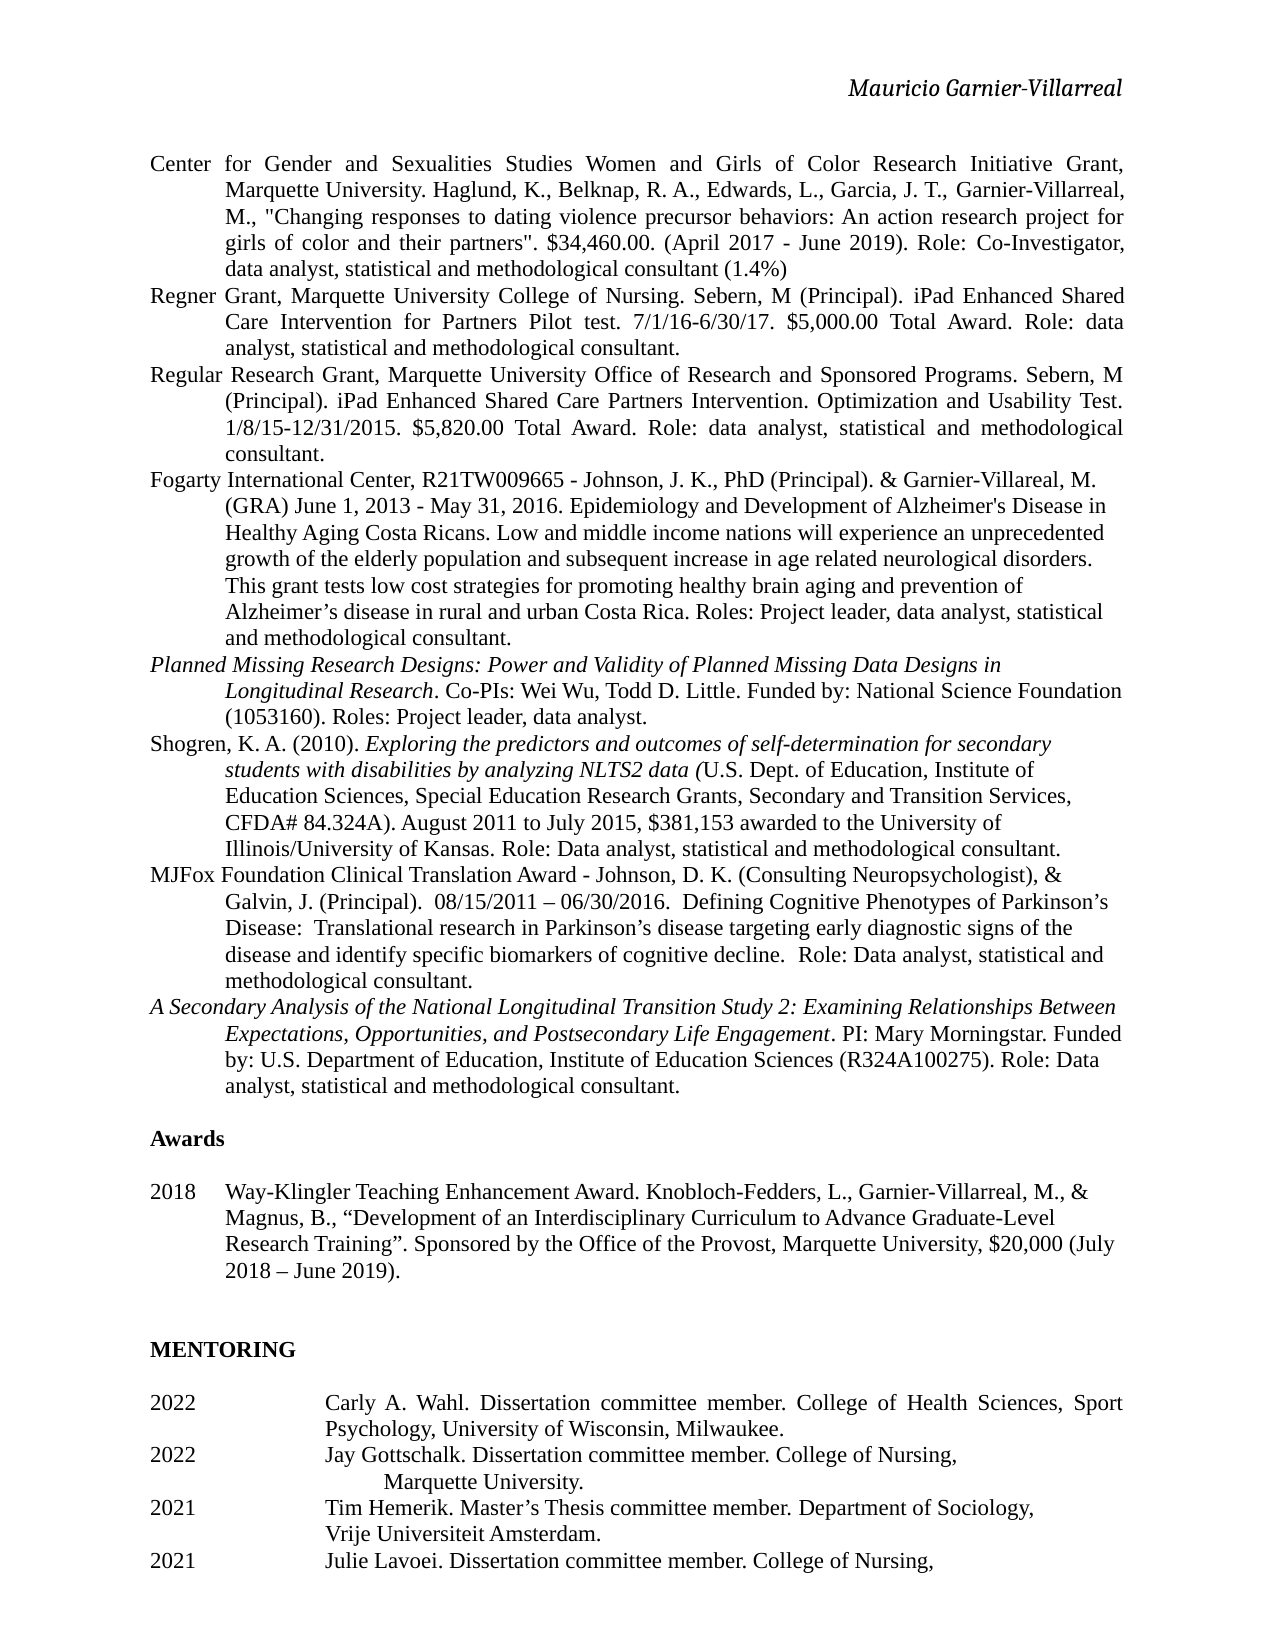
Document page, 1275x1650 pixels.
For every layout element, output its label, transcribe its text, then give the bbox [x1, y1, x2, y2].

text 2022 Carly A. Wahl. Dissertation committee member. College of Health Sciences, Sport Psychology, University of Wisconsin, Milwaukee. [150, 1389, 1125, 1441]
text Vrije Universiteit Amsterdam. [150, 1520, 1125, 1547]
text Fogarty International Center, R21TW009665 - Johnson, J. K., PhD (Principal). & Garnier-Villareal, M. (GRA) June 1, 2013 - May 31, 2016. Epidemiology and Development of Alzheimer's Disease in Healthy Aging Costa Ricans. Low and middle income nations will experience an unprecedented growth of the elderly population and subsequent increase in age related neurological disorders. This grant tests low cost strategies for promoting healthy brain aging and prevention of Alzheimer’s disease in rural and urban Costa Rica. Roles: Project leader, data analyst, statistical and methodological consultant. [150, 466, 1125, 651]
text 2021 Julie Lavoei. Dissertation committee member. College of Nursing, [150, 1547, 1125, 1573]
text Regner Grant, Marquette University College of Nursing. Sebern, M (Principal). iPad Enhanced Shared Care Intervention for Partners Pilot test. 7/1/16-6/30/17. $5,000.00 Total Award. Role: data analyst, statistical and methodological consultant. [150, 282, 1125, 361]
text Center for Gender and Sexualities Studies Women and Girls of Color Research Initiative Grant, Marquette University. Haglund, K., Belknap, R. A., Edwards, L., Garcia, J. T., Garnier-Villarreal, M., "Changing responses to dating violence precursor behaviors: An action research project for girls of color and their partners". $34,460.00. (April 2017 - June 2019). Role: Co-Investigator, data analyst, statistical and methodological consultant (1.4%) [150, 150, 1125, 282]
text Planned Missing Research Designs: Power and Validity of Planned Missing Data Designs in Longitudinal Research. Co-PIs: Wei Wu, Todd D. Little. Funded by: National Science Foundation (1053160). Roles: Project leader, data analyst. [150, 651, 1125, 730]
text Regular Research Grant, Marquette University Office of Research and Sponsored Programs. Sebern, M (Principal). iPad Enhanced Shared Care Partners Intervention. Optimization and Usability Test. 1/8/15-12/31/2015. $5,820.00 Total Award. Role: data analyst, statistical and methodological consultant. [150, 361, 1125, 466]
text Awards [150, 1125, 1125, 1151]
text 2022 Jay Gottschalk. Dissertation committee member. College of Nursing, Marquette University. [150, 1441, 1125, 1494]
text Shogren, K. A. (2010). Exploring the predictors and outcomes of self-determination for secondary students with disabilities by analyzing NLTS2 data (U.S. Dept. of Education, Institute of Education Sciences, Special Education Research Grants, Secondary and Transition Services, CFDA# 84.324A). August 2011 to July 2015, $381,153 awarded to the University of Illinois/University of Kansas. Role: Data analyst, statistical and methodological consultant. [150, 730, 1125, 862]
text A Secondary Analysis of the National Longitudinal Transition Study 2: Examining Relationships Between Expectations, Opportunities, and Postsecondary Life Engagement. PI: Mary Morningstar. Funded by: U.S. Department of Education, Institute of Education Sciences (R324A100275). Role: Data analyst, statistical and methodological consultant. [150, 993, 1125, 1099]
text 2021 Tim Hemerik. Master’s Thesis committee member. Department of Sociology, [150, 1494, 1125, 1520]
text MJFox Foundation Clinical Translation Award - Johnson, D. K. (Consulting Neuropsychologist), & Galvin, J. (Principal). 08/15/2011 – 06/30/2016. Defining Cognitive Phenotypes of Parkinson’s Disease: Translational research in Parkinson’s disease targeting early diagnostic signs of the disease and identify specific biomarkers of cognitive decline. Role: Data analyst, statistical and methodological consultant. [150, 862, 1125, 993]
text 2018 Way-Klingler Teaching Enhancement Award. Knobloch-Fedders, L., Garnier-Villarreal, M., & Magnus, B., “Development of an Interdisciplinary Curriculum to Advance Graduate-Level Research Training”. Sponsored by the Office of the Provost, Marquette University, $20,000 (July 2018 – June 2019). [150, 1178, 1125, 1283]
text MENTORING [150, 1336, 1125, 1362]
